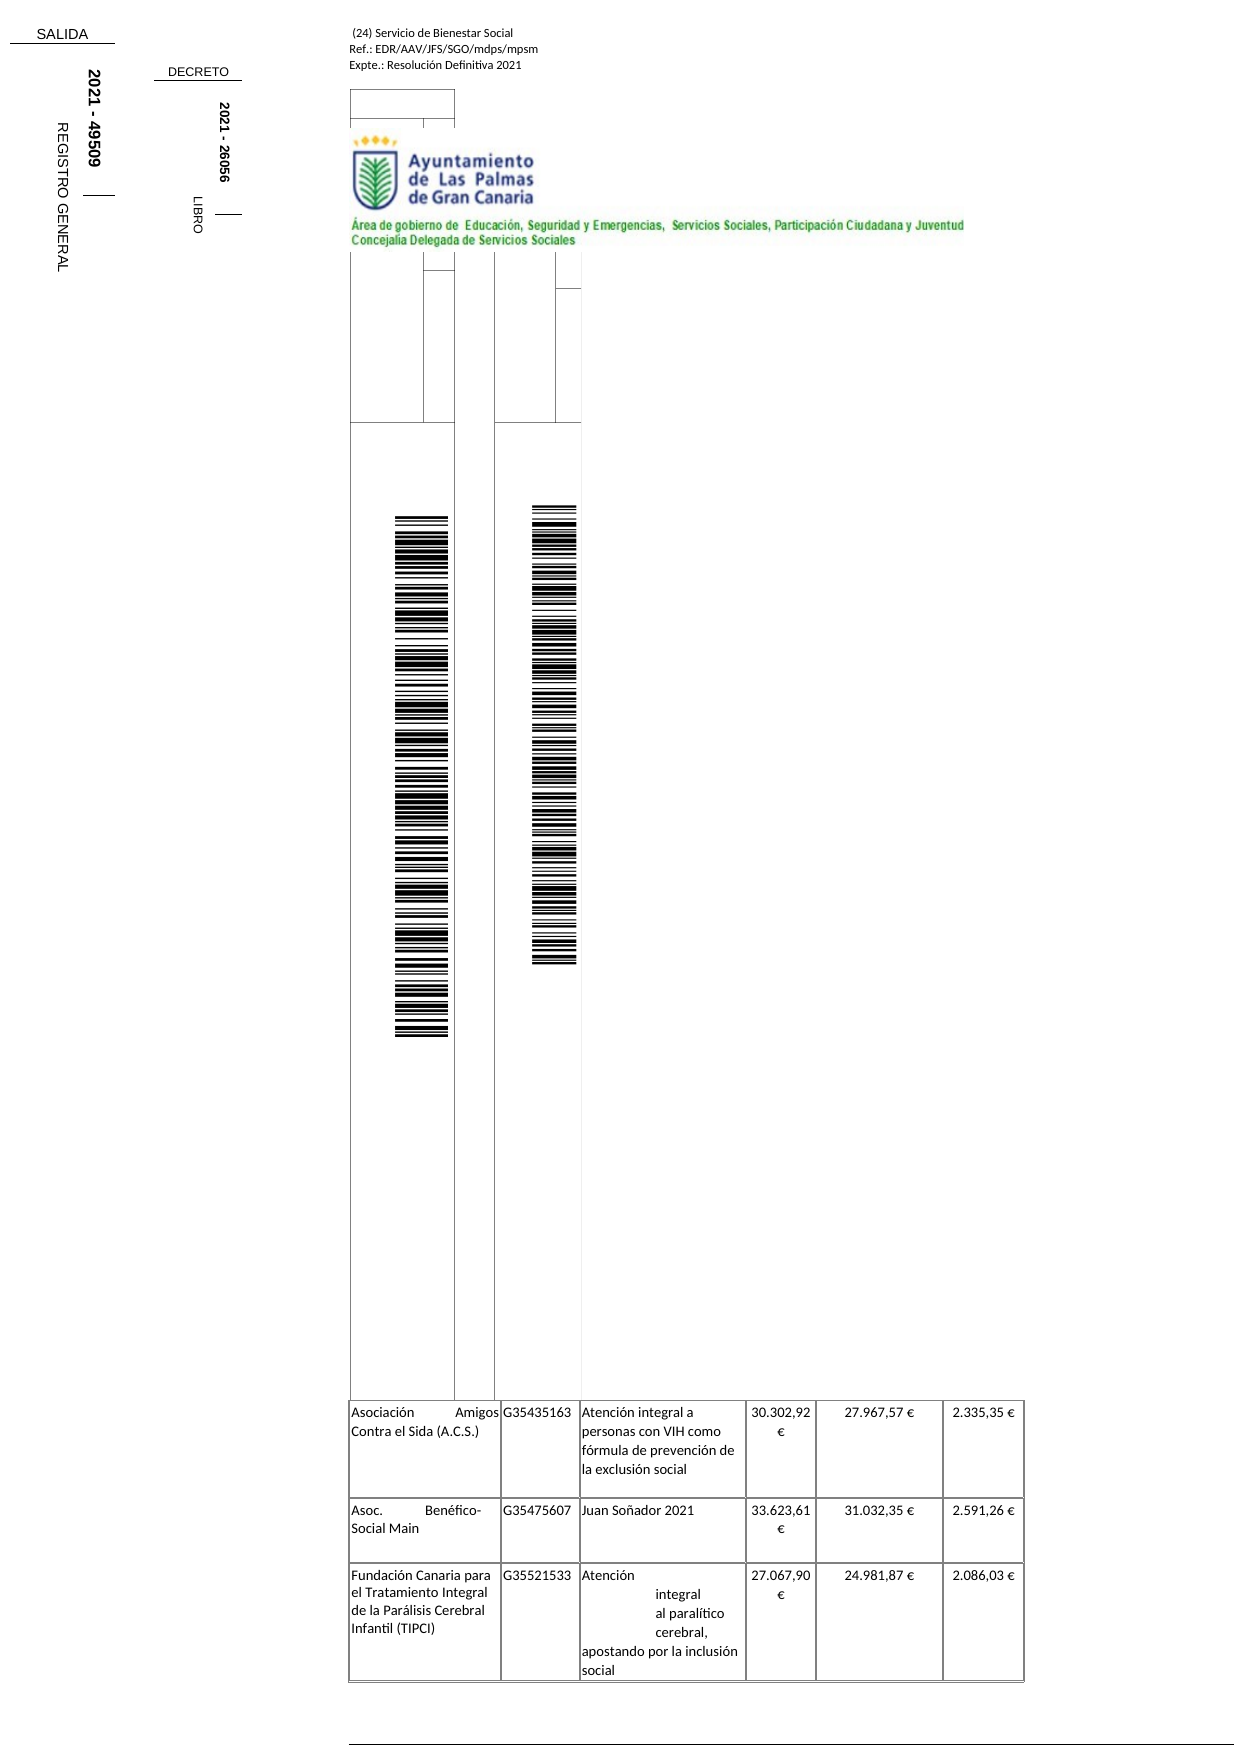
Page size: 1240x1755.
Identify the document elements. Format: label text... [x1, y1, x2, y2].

table_cell Atención integral al paralítico cerebral, apostando por la inclusión social [581, 1564, 745, 1680]
table_cell G35435163 [502, 1401, 579, 1496]
table_cell 2.591,26 € [944, 1499, 1023, 1562]
table_cell 2.086,03 € [944, 1564, 1023, 1680]
table_cell Juan Soñador 2021 [581, 1499, 745, 1562]
table_cell Fundación Canaria para el Tratamiento Integral de la Parálisis Cerebral Infantil (TIPCI) [350, 1564, 500, 1680]
table_cell 31.032,35 € [817, 1499, 942, 1562]
table_cell 30.302,92 € [747, 1401, 815, 1496]
table_cell 27.067,90 € [747, 1564, 815, 1680]
table_cell G35475607 [502, 1499, 579, 1562]
table_cell 2.335,35 € [944, 1401, 1023, 1496]
table_cell Atención integral a personas con VIH como fórmula de prevención de la exclusión social [581, 1401, 745, 1496]
table_cell 27.967,57 € [817, 1401, 942, 1496]
table_cell Asoc. Benéfico-Social Main [350, 1499, 500, 1562]
table_cell G35521533 [502, 1564, 579, 1680]
table_cell 24.981,87 € [817, 1564, 942, 1680]
table_cell 33.623,61 € [747, 1499, 815, 1562]
table_cell Asociación Amigos Contra el Sida (A.C.S.) [350, 1401, 500, 1496]
